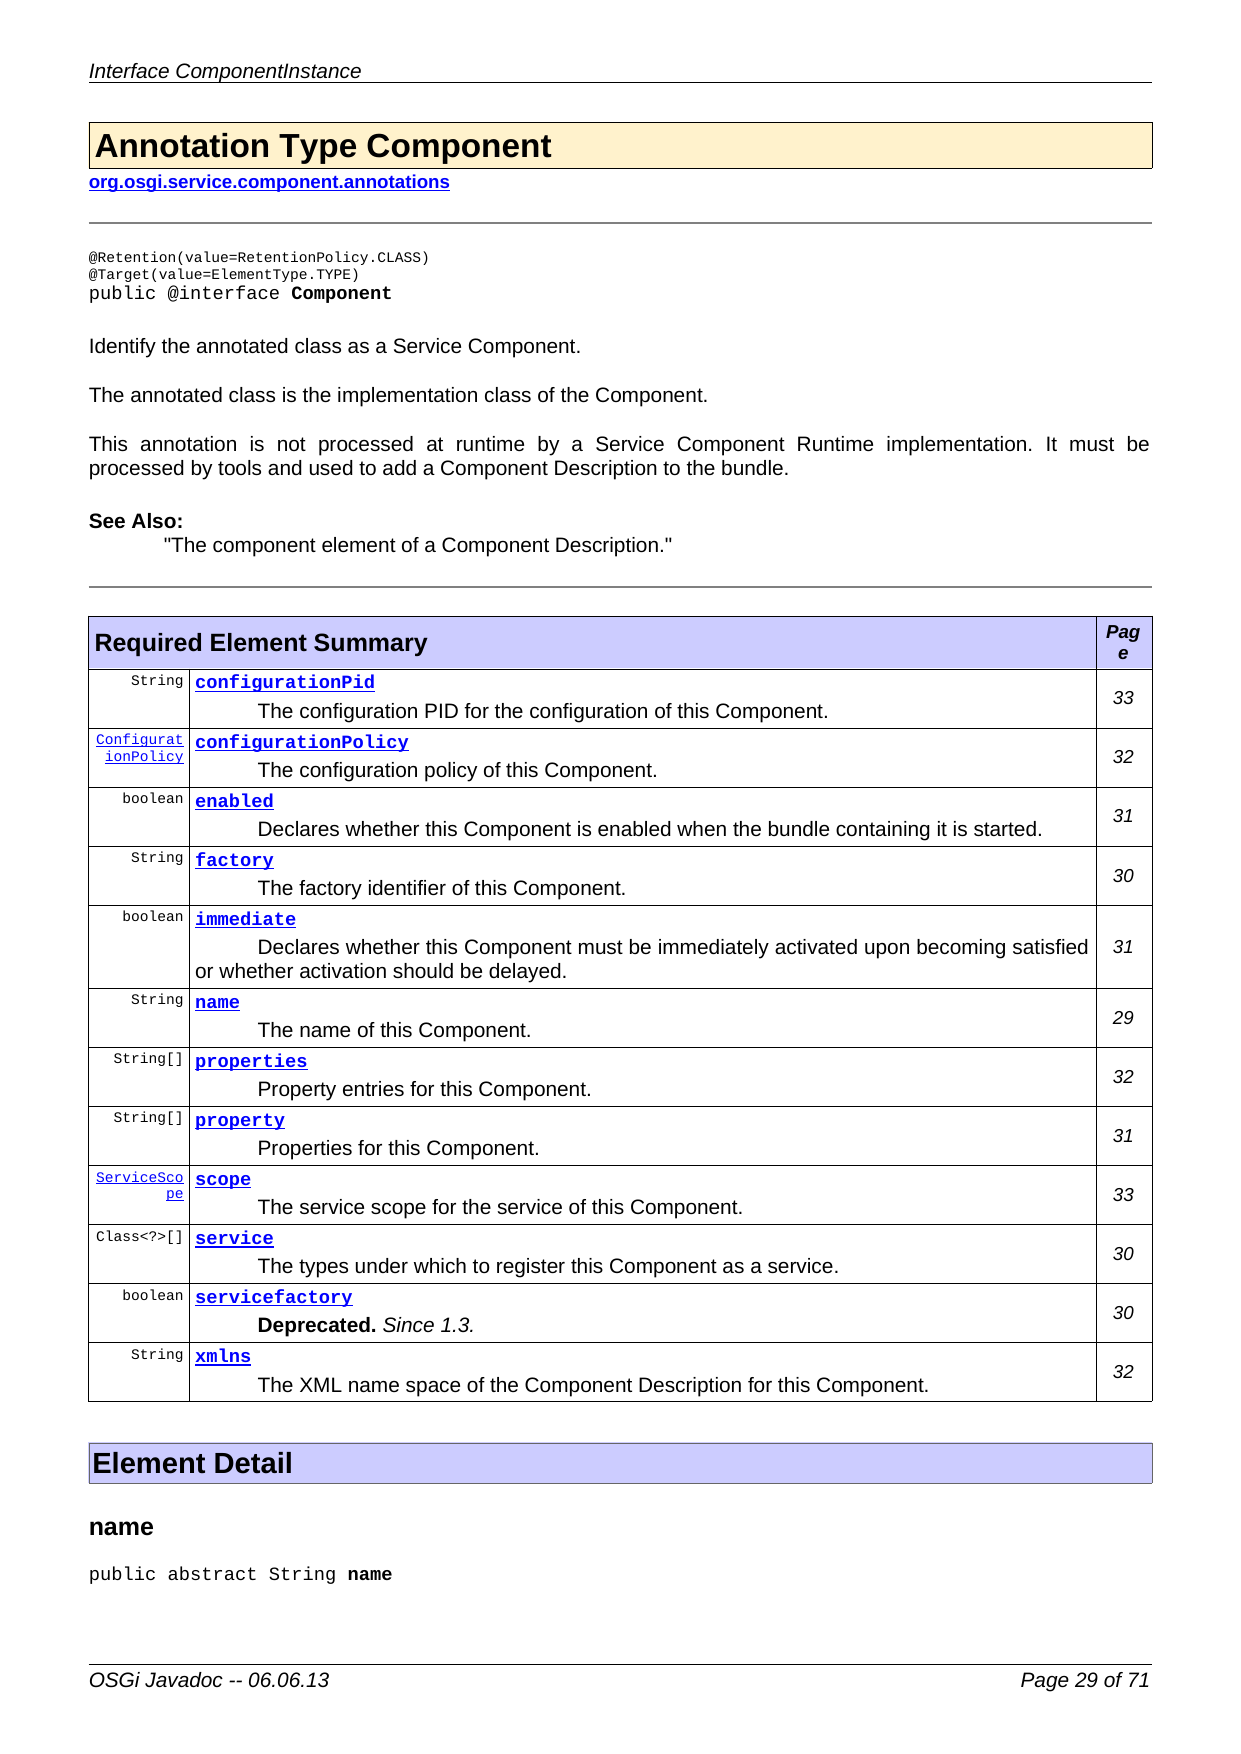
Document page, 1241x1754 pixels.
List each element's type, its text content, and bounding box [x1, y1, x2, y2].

table_cell [1097, 1225, 1152, 1283]
table_cell configurationPolicy The configuration policy of this Component. [190, 729, 1096, 787]
table_cell boolean [89, 788, 189, 846]
text This annotation is not processed at runtime by a Service Component Runtime implementation. It must be processed by tools and used to add a Component Description to the bundle. [88, 432, 1152, 480]
text public abstract String name [88, 1564, 1152, 1586]
subtitle Annotation Type Component [90, 123, 1152, 168]
table_cell factory The factory identifier of this Component. [190, 847, 1096, 905]
table_cell ConfigurationPolicy [89, 729, 189, 787]
table_cell String [89, 670, 189, 727]
table_header Required Element Summary [89, 617, 1096, 668]
table_cell String[] [89, 1107, 189, 1165]
subtitle Element Detail [90, 1444, 1152, 1483]
table_cell scope The service scope for the service of this Component. [190, 1166, 1096, 1224]
table_cell [1097, 1343, 1152, 1401]
text Identify the annotated class as a Service Component. [88, 334, 1152, 358]
table_header Page [1097, 617, 1152, 668]
table_cell [1097, 1048, 1152, 1106]
table_cell servicefactory Deprecated. Since 1.3. [190, 1284, 1096, 1342]
table_cell immediate Declares whether this Component must be immediately activated upon becoming satisfied or whether activation should be delayed. [190, 906, 1096, 988]
table_cell [1097, 1284, 1152, 1342]
table_cell enabled Declares whether this Component is enabled when the bundle containing it is started. [190, 788, 1096, 846]
table_cell [1097, 788, 1152, 846]
text The annotated class is the implementation class of the Component. [88, 383, 1152, 407]
table_cell String [89, 989, 189, 1047]
text See Also: [88, 509, 1152, 533]
table_cell [1097, 670, 1152, 727]
table_cell boolean [89, 1284, 189, 1342]
table_cell service The types under which to register this Component as a service. [190, 1225, 1096, 1283]
table_cell xmlns The XML name space of the Component Description for this Component. [190, 1343, 1096, 1401]
table_cell [1097, 1107, 1152, 1165]
table_cell name The name of this Component. [190, 989, 1096, 1047]
subtitle name [88, 1512, 1152, 1540]
table_cell ServiceScope [89, 1166, 189, 1224]
table_cell String [89, 847, 189, 905]
table_cell boolean [89, 906, 189, 988]
table_cell property Properties for this Component. [190, 1107, 1096, 1165]
table_cell [1097, 847, 1152, 905]
table_cell configurationPid The configuration PID for the configuration of this Component. [190, 670, 1096, 727]
text "The component element of a Component Description." [163, 533, 1152, 557]
table_cell Class<?>[] [89, 1225, 189, 1283]
table_cell [1097, 989, 1152, 1047]
text @Retention(value=RetentionPolicy.CLASS) @Target(value=ElementType.TYPE) public @interface Component [88, 250, 1152, 305]
table_cell [1097, 729, 1152, 787]
table_cell [1097, 1166, 1152, 1224]
text org.osgi.service.component.annotations [88, 171, 1152, 193]
table_cell [1097, 906, 1152, 988]
table_cell String [89, 1343, 189, 1401]
table_cell String[] [89, 1048, 189, 1106]
table_cell properties Property entries for this Component. [190, 1048, 1096, 1106]
